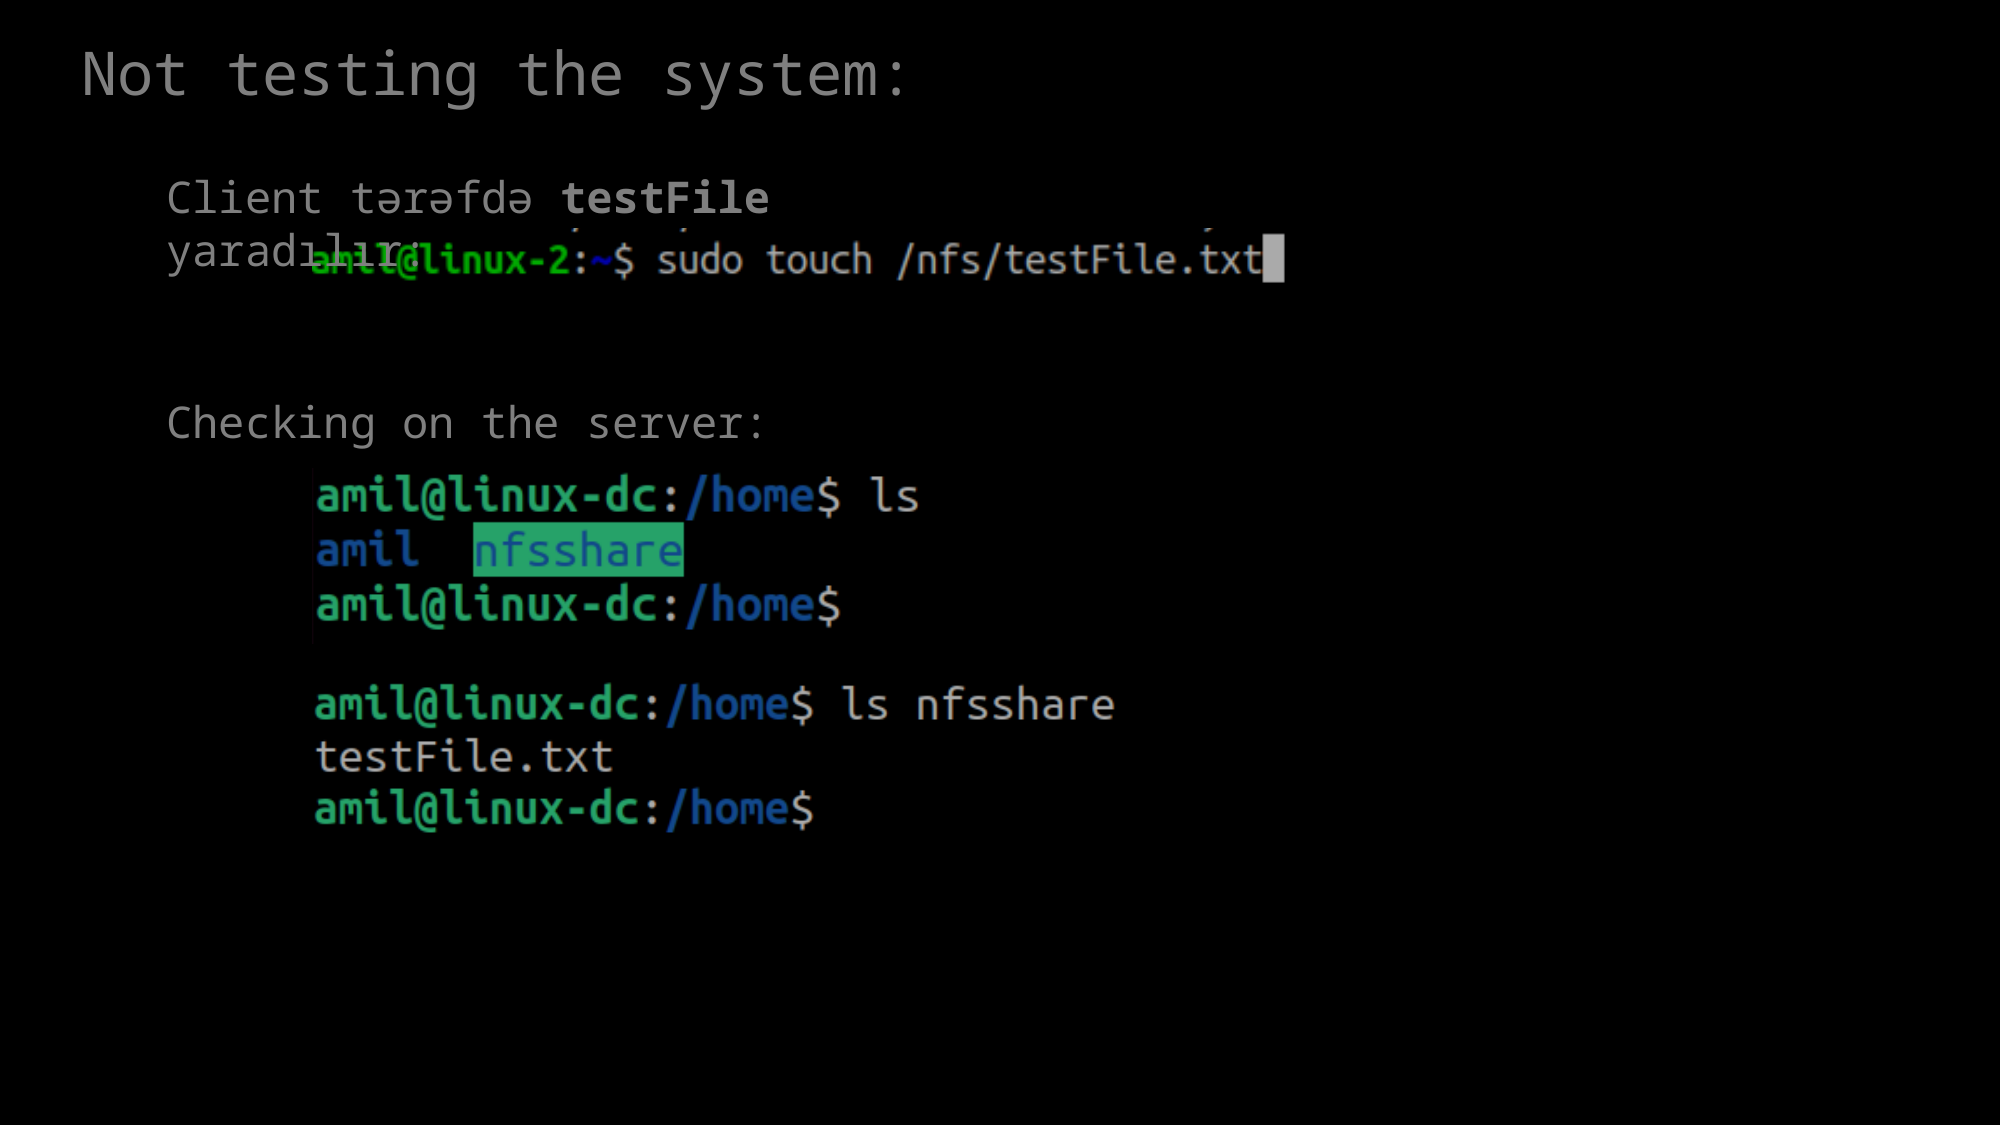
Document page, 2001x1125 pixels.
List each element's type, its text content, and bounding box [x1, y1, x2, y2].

text_box Checking on the server: [151, 387, 791, 456]
text_box Client tərəfdə testFile yaradılır: [151, 162, 1005, 283]
picture [312, 468, 981, 644]
text_box Not testing the system: [66, 27, 1000, 115]
picture [312, 228, 1311, 305]
picture [312, 676, 1188, 853]
